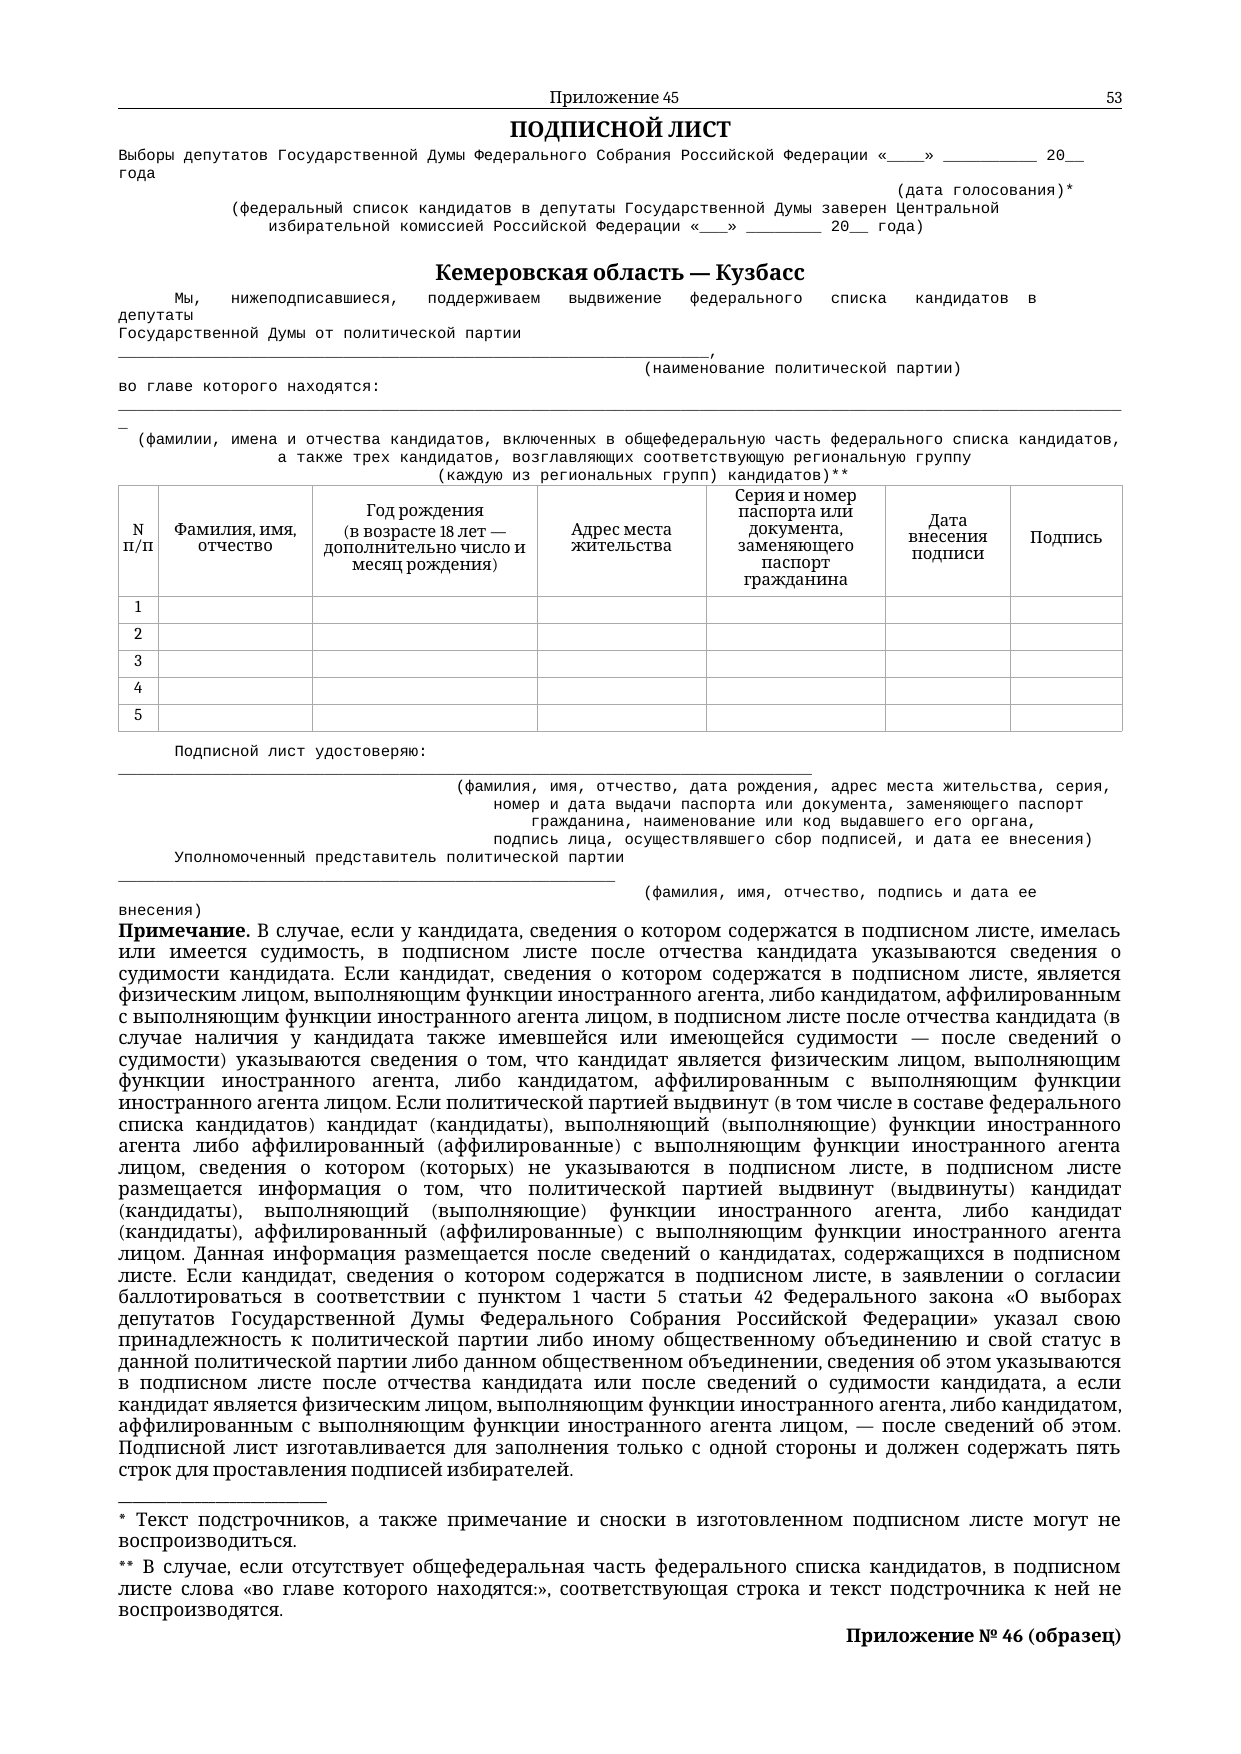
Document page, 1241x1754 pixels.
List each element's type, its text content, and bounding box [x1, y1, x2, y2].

text (каждую из региональных групп) кандидатов)** [118, 467, 1122, 485]
table_header Серия и номер паспорта или документа, заменяющего паспорт гражданина [707, 486, 885, 596]
text (фамилии, имена и отчества кандидатов, включенных в общефедеральную часть федерального списка кандидатов, [118, 432, 1122, 449]
table_cell [1011, 678, 1122, 704]
table_header Подпись [1011, 486, 1122, 596]
text гражданина, наименование или код выдавшего его органа, [118, 814, 1122, 832]
table_cell [707, 678, 885, 704]
text а также трех кандидатов, возглавляющих соответствующую региональную группу [118, 449, 1122, 467]
table_header Фамилия, имя, отчество [159, 486, 312, 596]
table_cell [1011, 651, 1122, 677]
subtitle ПОДПИСНОЙ ЛИСТ [118, 118, 1122, 143]
text Примечание. В случае, если у кандидата, сведения о котором содержатся в подписном листе, имелась или имеется судимость, в подписном листе после отчества кандидата указываются сведения о судимости кандидата. Если кандидат, сведения о котором содержатся в подписном листе, является физическим лицом, выполняющим функции иностранного агента, либо кандидатом, аффилированным с выполняющим функции иностранного агента лицом, в подписном листе после отчества кандидата (в случае наличия у кандидата также имевшейся или имеющейся судимости — после сведений о судимости) указываются сведения о том, что кандидат является физическим лицом, выполняющим функции иностранного агента, либо кандидатом, аффилированным с выполняющим функции иностранного агента лицом. Если политической партией выдвинут (в том числе в составе федерального списка кандидатов) кандидат (кандидаты), выполняющий (выполняющие) функции иностранного агента либо аффилированный (аффилированные) с выполняющим функции иностранного агента лицом, сведения о котором (которых) не указываются в подписном листе, в подписном листе размещается информация о том, что политической партией выдвинут (выдвинуты) кандидат (кандидаты), выполняющий (выполняющие) функции иностранного агента, либо кандидат (кандидаты), аффилированный (аффилированные) с выполняющим функции иностранного агента лицом. Данная информация размещается после сведений о кандидатах, содержащихся в подписном листе. Если кандидат, сведения о котором содержатся в подписном листе, в заявлении о согласии баллотироваться в соответствии с пунктом 1 части 5 статьи 42 Федерального закона «О выборах депутатов Государственной Думы Федерального Собрания Российской Федерации» указал свою принадлежность к политической партии либо иному общественному объединению и свой статус в данной политической партии либо данном общественном объединении, сведения об этом указываются в подписном листе после отчества кандидата или после сведений о судимости кандидата, а если кандидат является физическим лицом, выполняющим функции иностранного агента, либо кандидатом, аффилированным с выполняющим функции иностранного агента лицом, — после сведений об этом. Подписной лист изготавливается для заполнения только с одной стороны и должен содержать пять строк для проставления подписей избирателей. [118, 920, 1122, 1481]
table_cell [707, 705, 885, 731]
table_cell [538, 678, 706, 704]
table_cell [1011, 624, 1122, 650]
table_cell [1011, 705, 1122, 731]
table_header Адрес места жительства [538, 486, 706, 596]
text Уполномоченный представитель политической партии _____________________________________________________ [118, 849, 1122, 885]
table_cell [707, 624, 885, 650]
text ** В случае, если отсутствует общефедеральная часть федерального списка кандидатов, в подписном листе слова «во главе которого находятся:», соответствующая строка и текст подстрочника к ней не воспроизводятся. [118, 1557, 1122, 1621]
table_cell [313, 678, 537, 704]
text избирательной комиссией Российской Федерации «___» ________ 20__ года) [118, 218, 1122, 236]
table_cell [538, 651, 706, 677]
text ____________________________________________________________________________________________________________ [118, 396, 1122, 432]
table_cell [313, 705, 537, 731]
text Выборы депутатов Государственной Думы Федерального Собрания Российской Федерации «____» __________ 20__ года [118, 147, 1122, 183]
table_cell [159, 597, 312, 623]
table_cell [538, 597, 706, 623]
text во главе которого находятся: [118, 379, 1122, 396]
text ______________________________ [118, 1485, 1122, 1505]
table_cell [538, 705, 706, 731]
table_cell [886, 705, 1010, 731]
table_cell [1011, 597, 1122, 623]
text Подписной лист удостоверяю: __________________________________________________________________________ [118, 743, 1122, 778]
subtitle Кемеровская область — Кузбасс [118, 261, 1122, 286]
text (наименование политической партии) [118, 361, 1122, 379]
table_cell [886, 678, 1010, 704]
table_cell [707, 651, 885, 677]
table_cell [886, 624, 1010, 650]
table_cell [313, 624, 537, 650]
table_cell [313, 651, 537, 677]
table_cell 4 [119, 678, 158, 704]
table_cell [159, 678, 312, 704]
table_header Дата внесения подписи [886, 486, 1010, 596]
text (фамилия, имя, отчество, подпись и дата ее внесения) [118, 885, 1122, 920]
text (федеральный список кандидатов в депутаты Государственной Думы заверен Центральной [118, 201, 1122, 218]
table_cell [538, 624, 706, 650]
table_cell [159, 705, 312, 731]
table_cell [159, 624, 312, 650]
table_cell 3 [119, 651, 158, 677]
table_cell [313, 597, 537, 623]
table_cell 5 [119, 705, 158, 731]
text номер и дата выдачи паспорта или документа, заменяющего паспорт [118, 796, 1122, 814]
text (дата голосования)* [118, 183, 1122, 201]
table_header Год рождения (в возрасте 18 лет — дополнительно число и месяц рождения) [313, 486, 537, 596]
table_cell [886, 597, 1010, 623]
table_cell 2 [119, 624, 158, 650]
table_cell [159, 651, 312, 677]
table_cell 1 [119, 597, 158, 623]
table_cell [707, 597, 885, 623]
text Государственной Думы от политической партии _______________________________________________________________, [118, 326, 1122, 361]
text (фамилия, имя, отчество, дата рождения, адрес места жительства, серия, [118, 778, 1122, 796]
text Приложение № 46 (образец) [118, 1626, 1122, 1647]
table_header N п/п [119, 486, 158, 596]
text подпись лица, осуществлявшего сбор подписей, и дата ее внесения) [118, 832, 1122, 849]
table_cell [886, 651, 1010, 677]
text * Текст подстрочников, а также примечание и сноски в изготовленном подписном листе могут не воспроизводиться. [118, 1509, 1122, 1553]
text Мы, нижеподписавшиеся, поддерживаем выдвижение федерального списка кандидатов в депутаты [118, 290, 1122, 326]
